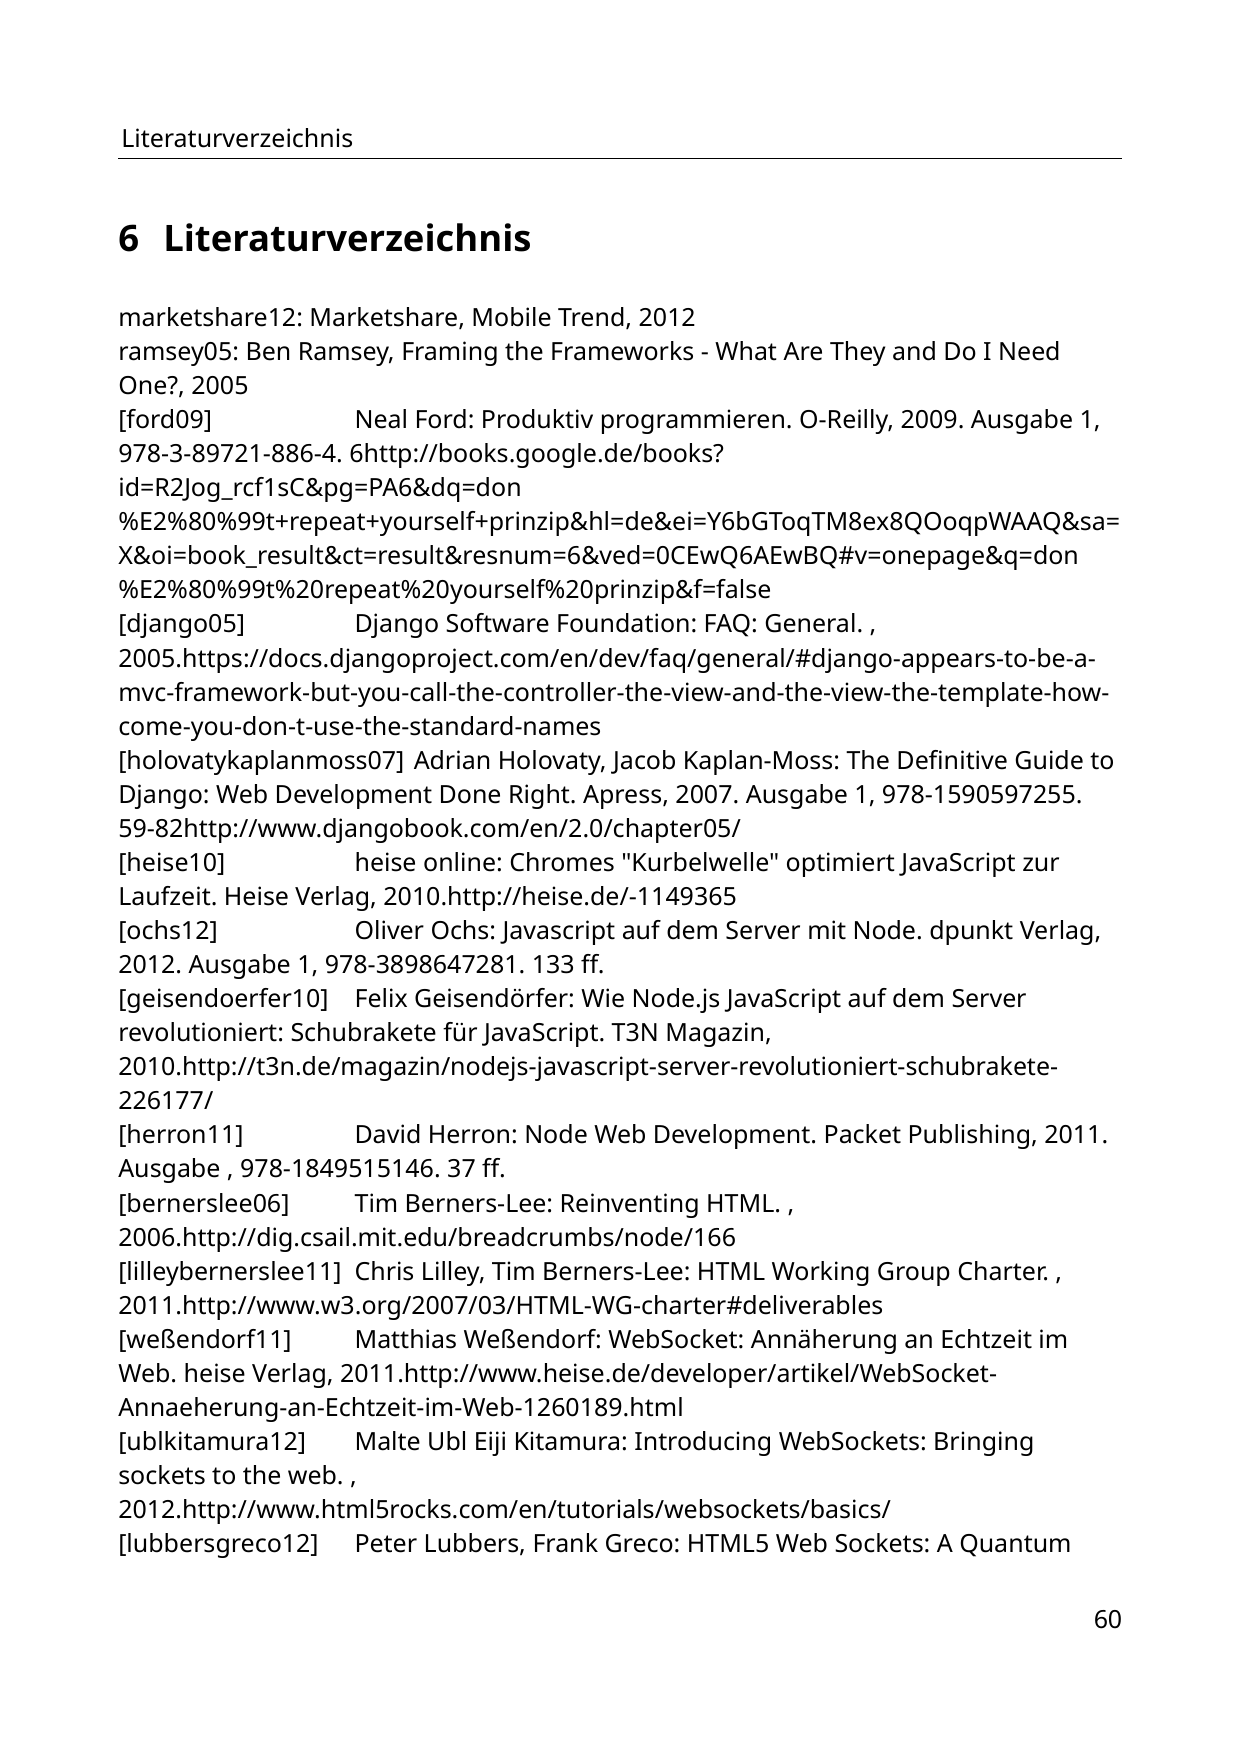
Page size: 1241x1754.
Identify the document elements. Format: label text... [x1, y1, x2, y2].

subtitle Literaturverzeichnis [118, 213, 1122, 262]
text ramsey05: Ben Ramsey, Framing the Frameworks - What Are They and Do I Need One?, 2005 [118, 334, 1122, 402]
text [bernerslee06] Tim Berners-Lee: Reinventing HTML. , 2006.http://dig.csail.mit.edu/breadcrumbs/node/166 [118, 1185, 1122, 1253]
text [lubbersgreco12] Peter Lubbers, Frank Greco: HTML5 Web Sockets: A Quantum [118, 1526, 1122, 1560]
text marketshare12: Marketshare, Mobile Trend, 2012 [118, 299, 1122, 334]
text [herron11] David Herron: Node Web Development. Packet Publishing, 2011. Ausgabe , 978-1849515146. 37 ff. [118, 1117, 1122, 1185]
text [heise10] heise online: Chromes "Kurbelwelle" optimiert JavaScript zur Laufzeit. Heise Verlag, 2010.http://heise.de/-1149365 [118, 844, 1122, 913]
text [lilleybernerslee11] Chris Lilley, Tim Berners-Lee: HTML Working Group Charter. , 2011.http://www.w3.org/2007/03/HTML-WG-charter#deliverables [118, 1253, 1122, 1321]
text [holovatykaplanmoss07] Adrian Holovaty, Jacob Kaplan-Moss: The Definitive Guide to Django: Web Development Done Right. Apress, 2007. Ausgabe 1, 978-1590597255. 59-82http://www.djangobook.com/en/2.0/chapter05/ [118, 742, 1122, 844]
text [geisendoerfer10] Felix Geisendörfer: Wie Node.js JavaScript auf dem Server revolutioniert: Schubrakete für JavaScript. T3N Magazin, 2010.http://t3n.de/magazin/nodejs-javascript-server-revolutioniert-schubrakete-226177/ [118, 981, 1122, 1117]
text [ochs12] Oliver Ochs: Javascript auf dem Server mit Node. dpunkt Verlag, 2012. Ausgabe 1, 978-3898647281. 133 ff. [118, 913, 1122, 981]
text [weßendorf11] Matthias Weßendorf: WebSocket: Annäherung an Echtzeit im Web. heise Verlag, 2011.http://www.heise.de/developer/artikel/WebSocket-Annaeherung-an-Echtzeit-im-Web-1260189.html [118, 1321, 1122, 1424]
text [ford09] Neal Ford: Produktiv programmieren. O-Reilly, 2009. Ausgabe 1, 978-3-89721-886-4. 6http://books.google.de/books?id=R2Jog_rcf1sC&pg=PA6&dq=don%E2%80%99t+repeat+yourself+prinzip&hl=de&ei=Y6bGToqTM8ex8QOoqpWAAQ&sa=X&oi=book_result&ct=result&resnum=6&ved=0CEwQ6AEwBQ#v=onepage&q=don%E2%80%99t%20repeat%20yourself%20prinzip&f=false [118, 402, 1122, 606]
text [ublkitamura12] Malte Ubl Eiji Kitamura: Introducing WebSockets: Bringing sockets to the web. , 2012.http://www.html5rocks.com/en/tutorials/websockets/basics/ [118, 1424, 1122, 1526]
text [django05] Django Software Foundation: FAQ: General. , 2005.https://docs.djangoproject.com/en/dev/faq/general/#django-appears-to-be-a-mvc-framework-but-you-call-the-controller-the-view-and-the-view-the-template-how-come-you-don-t-use-the-standard-names [118, 606, 1122, 742]
